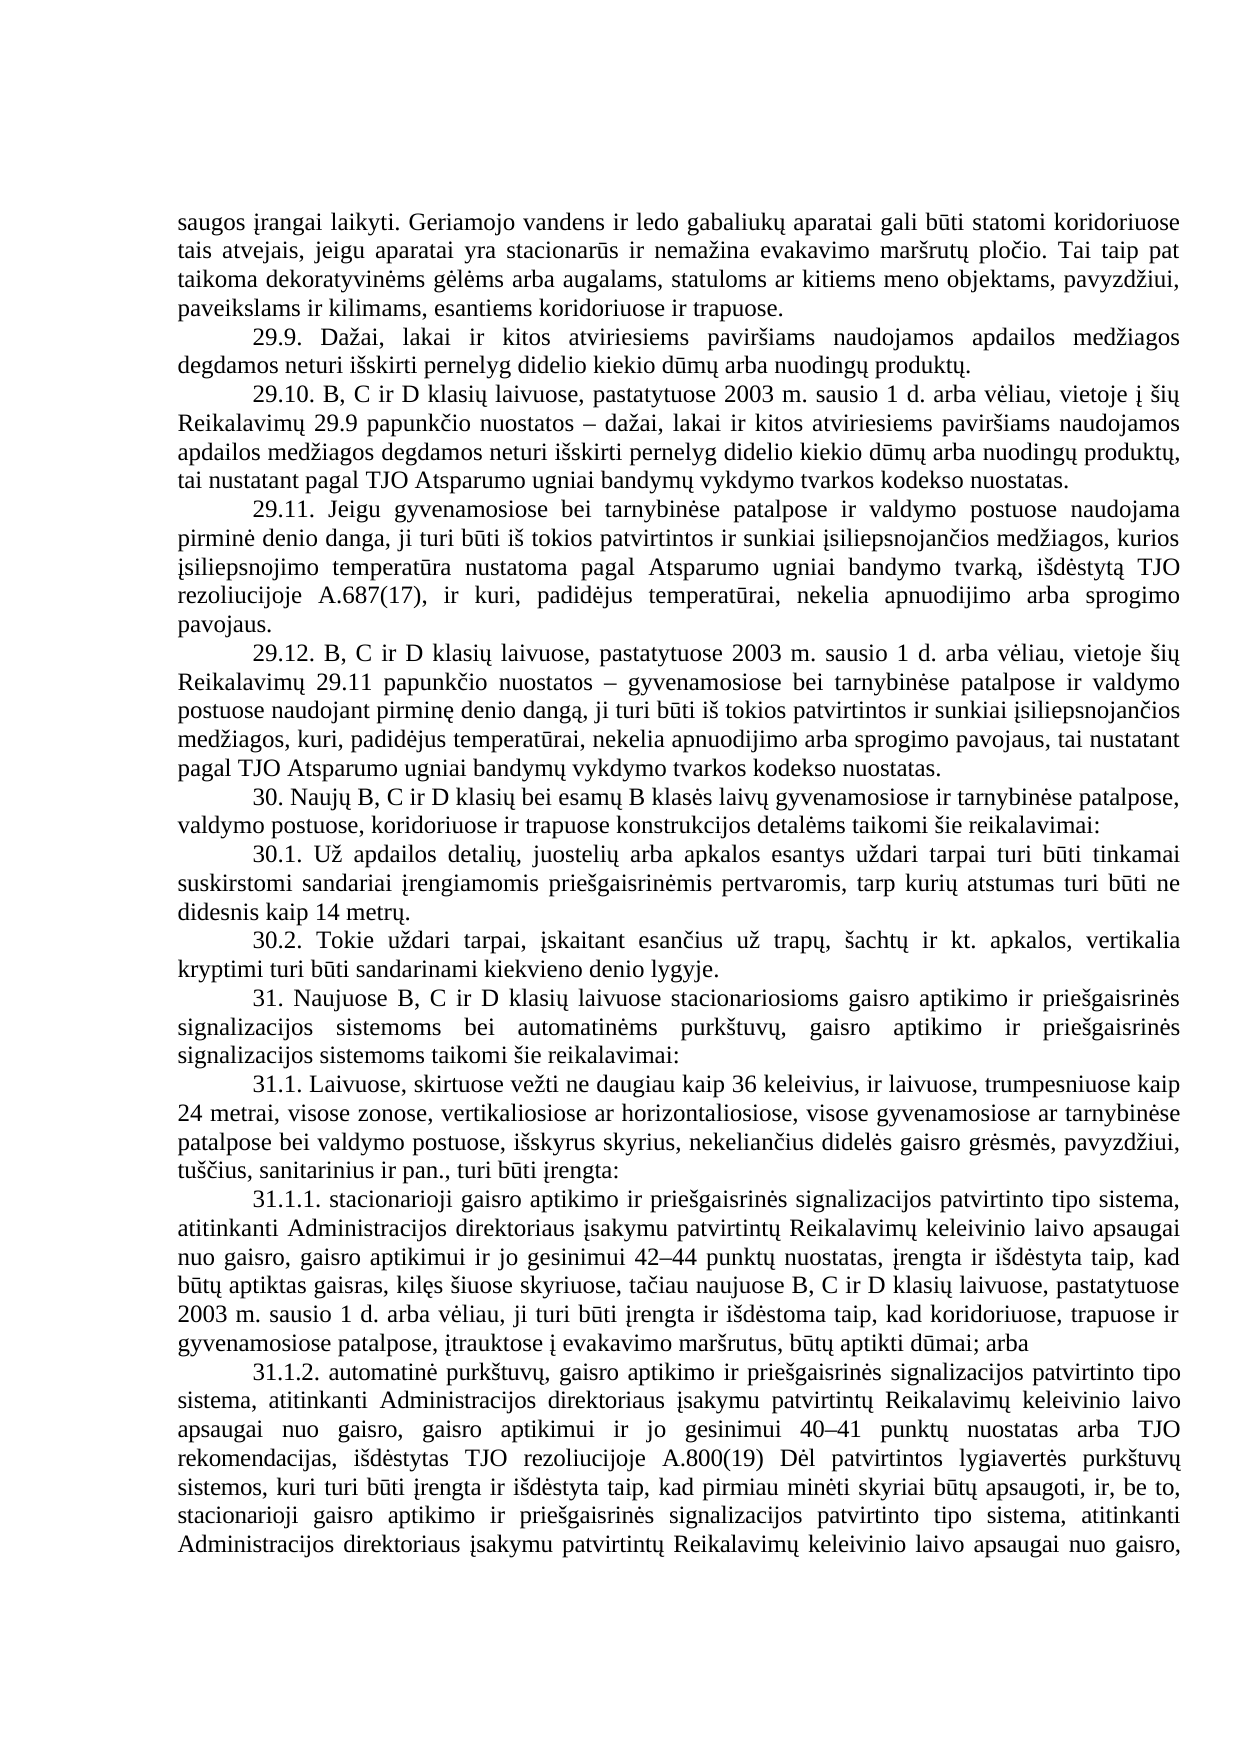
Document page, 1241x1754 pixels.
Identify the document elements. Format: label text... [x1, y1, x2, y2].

text 29.10. B, C ir D klasių laivuose, pastatytuose 2003 m. sausio 1 d. arba vėliau, vietoje į šių Reikalavimų 29.9 papunkčio nuostatos – dažai, lakai ir kitos atviriesiems paviršiams naudojamos apdailos medžiagos degdamos neturi išskirti pernelyg didelio kiekio dūmų arba nuodingų produktų, tai nustatant pagal TJO Atsparumo ugniai bandymų vykdymo tvarkos kodekso nuostatas. [177, 379, 1181, 494]
text 30.2. Tokie uždari tarpai, įskaitant esančius už trapų, šachtų ir kt. apkalos, vertikalia kryptimi turi būti sandarinami kiekvieno denio lygyje. [177, 925, 1181, 983]
text saugos įrangai laikyti. Geriamojo vandens ir ledo gabaliukų aparatai gali būti statomi koridoriuose tais atvejais, jeigu aparatai yra stacionarūs ir nemažina evakavimo maršrutų pločio. Tai taip pat taikoma dekoratyvinėms gėlėms arba augalams, statuloms ar kitiems meno objektams, pavyzdžiui, paveikslams ir kilimams, esantiems koridoriuose ir trapuose. [177, 207, 1181, 322]
text 31.1.2. automatinė purkštuvų, gaisro aptikimo ir priešgaisrinės signalizacijos patvirtinto tipo sistema, atitinkanti Administracijos direktoriaus įsakymu patvirtintų Reikalavimų keleivinio laivo apsaugai nuo gaisro, gaisro aptikimui ir jo gesinimui 40–41 punktų nuostatas arba TJO rekomendacijas, išdėstytas TJO rezoliucijoje A.800(19) Dėl patvirtintos lygiavertės purkštuvų sistemos, kuri turi būti įrengta ir išdėstyta taip, kad pirmiau minėti skyriai būtų apsaugoti, ir, be to, stacionarioji gaisro aptikimo ir priešgaisrinės signalizacijos patvirtinto tipo sistema, atitinkanti Administracijos direktoriaus įsakymu patvirtintų Reikalavimų keleivinio laivo apsaugai nuo gaisro, [177, 1357, 1181, 1558]
text 30. Naujų B, C ir D klasių bei esamų B klasės laivų gyvenamosiose ir tarnybinėse patalpose, valdymo postuose, koridoriuose ir trapuose konstrukcijos detalėms taikomi šie reikalavimai: [177, 782, 1181, 839]
text 29.11. Jeigu gyvenamosiose bei tarnybinėse patalpose ir valdymo postuose naudojama pirminė denio danga, ji turi būti iš tokios patvirtintos ir sunkiai įsiliepsnojančios medžiagos, kurios įsiliepsnojimo temperatūra nustatoma pagal Atsparumo ugniai bandymo tvarką, išdėstytą TJO rezoliucijoje A.687(17), ir kuri, padidėjus temperatūrai, nekelia apnuodijimo arba sprogimo pavojaus. [177, 494, 1181, 638]
text 31. Naujuose B, C ir D klasių laivuose stacionariosioms gaisro aptikimo ir priešgaisrinės signalizacijos sistemoms bei automatinėms purkštuvų, gaisro aptikimo ir priešgaisrinės signalizacijos sistemoms taikomi šie reikalavimai: [177, 983, 1181, 1069]
text 31.1. Laivuose, skirtuose vežti ne daugiau kaip 36 keleivius, ir laivuose, trumpesniuose kaip 24 metrai, visose zonose, vertikaliosiose ar horizontaliosiose, visose gyvenamosiose ar tarnybinėse patalpose bei valdymo postuose, išskyrus skyrius, nekeliančius didelės gaisro grėsmės, pavyzdžiui, tuščius, sanitarinius ir pan., turi būti įrengta: [177, 1069, 1181, 1184]
text 31.1.1. stacionarioji gaisro aptikimo ir priešgaisrinės signalizacijos patvirtinto tipo sistema, atitinkanti Administracijos direktoriaus įsakymu patvirtintų Reikalavimų keleivinio laivo apsaugai nuo gaisro, gaisro aptikimui ir jo gesinimui 42–44 punktų nuostatas, įrengta ir išdėstyta taip, kad būtų aptiktas gaisras, kilęs šiuose skyriuose, tačiau naujuose B, C ir D klasių laivuose, pastatytuose 2003 m. sausio 1 d. arba vėliau, ji turi būti įrengta ir išdėstoma taip, kad koridoriuose, trapuose ir gyvenamosiose patalpose, įtrauktose į evakavimo maršrutus, būtų aptikti dūmai; arba [177, 1184, 1181, 1357]
text 30.1. Už apdailos detalių, juostelių arba apkalos esantys uždari tarpai turi būti tinkamai suskirstomi sandariai įrengiamomis priešgaisrinėmis pertvaromis, tarp kurių atstumas turi būti ne didesnis kaip 14 metrų. [177, 839, 1181, 925]
text 29.9. Dažai, lakai ir kitos atviriesiems paviršiams naudojamos apdailos medžiagos degdamos neturi išskirti pernelyg didelio kiekio dūmų arba nuodingų produktų. [177, 322, 1181, 379]
text 29.12. B, C ir D klasių laivuose, pastatytuose 2003 m. sausio 1 d. arba vėliau, vietoje šių Reikalavimų 29.11 papunkčio nuostatos – gyvenamosiose bei tarnybinėse patalpose ir valdymo postuose naudojant pirminę denio dangą, ji turi būti iš tokios patvirtintos ir sunkiai įsiliepsnojančios medžiagos, kuri, padidėjus temperatūrai, nekelia apnuodijimo arba sprogimo pavojaus, tai nustatant pagal TJO Atsparumo ugniai bandymų vykdymo tvarkos kodekso nuostatas. [177, 638, 1181, 782]
